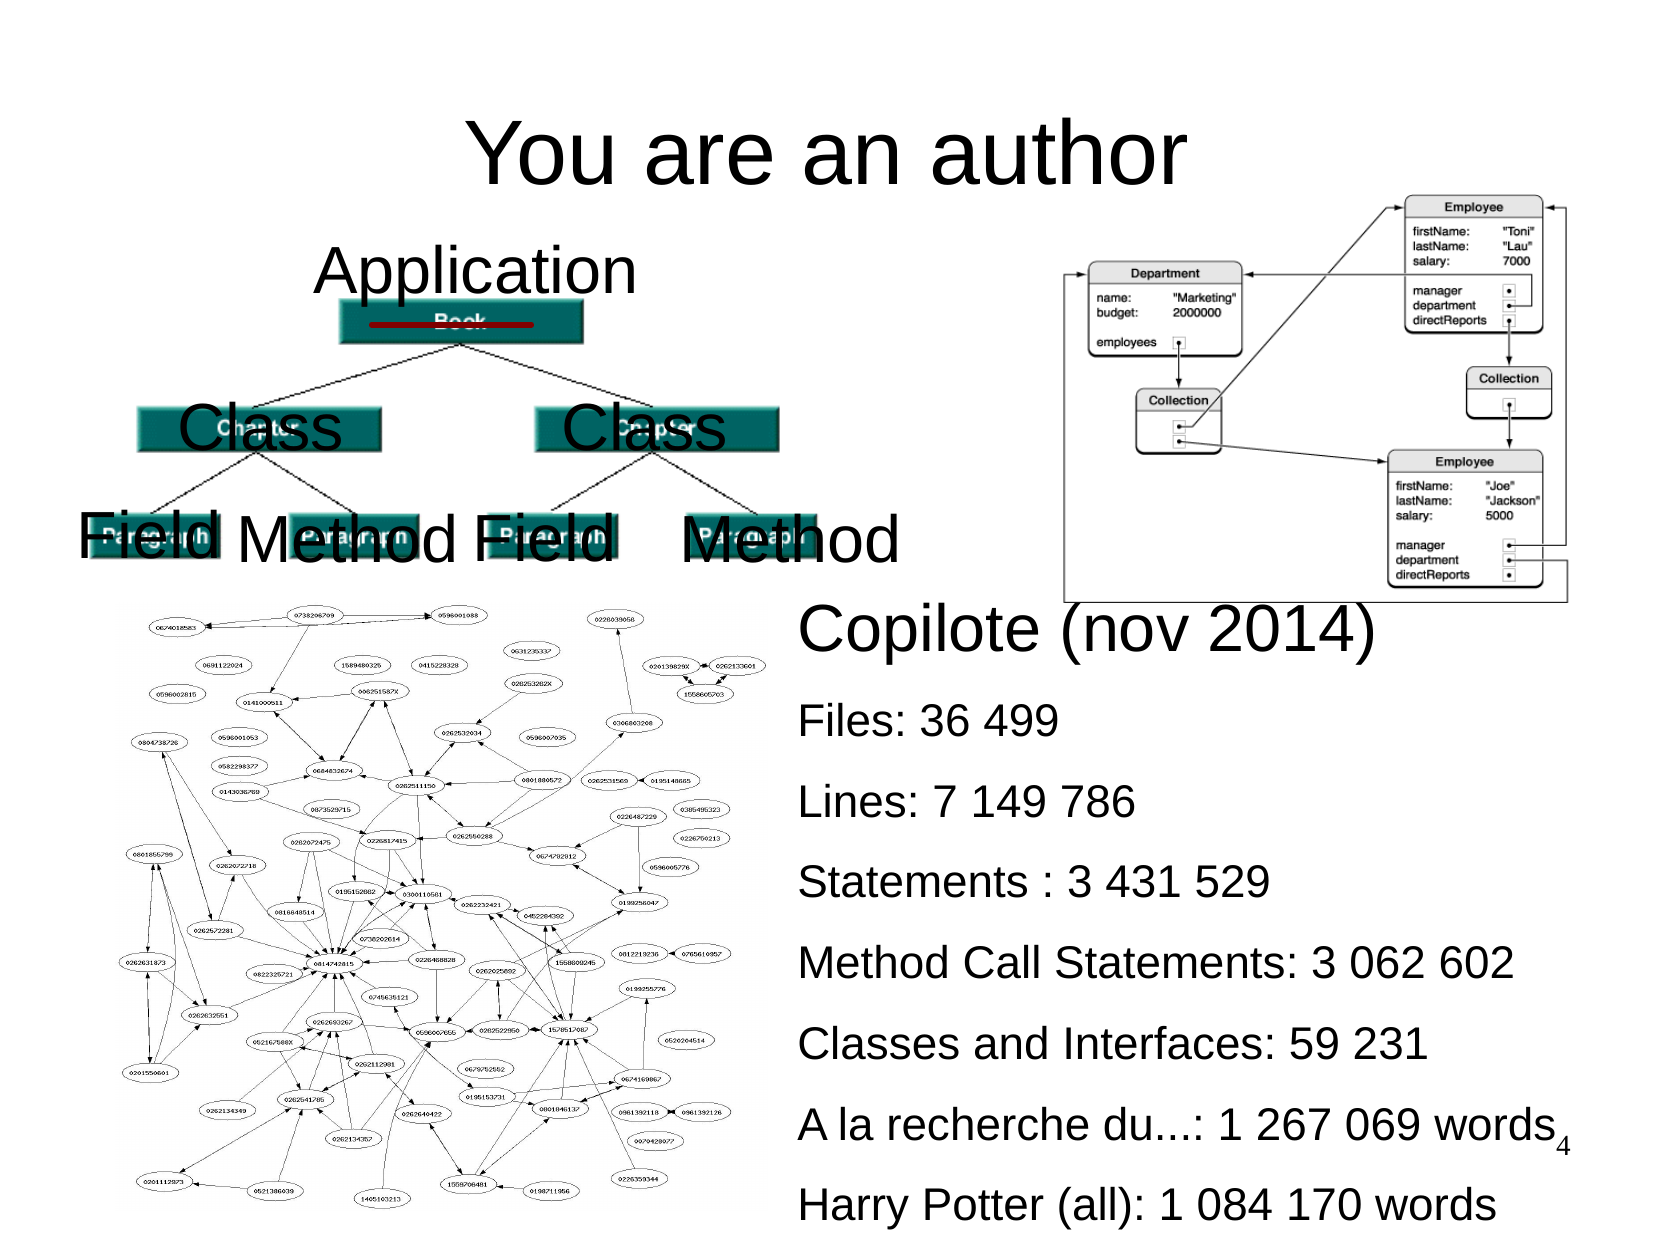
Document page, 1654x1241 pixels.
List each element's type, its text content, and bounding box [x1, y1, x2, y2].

picture [88, 298, 819, 562]
list Copilote (nov 2014) Files: 36 499 Lines: 7 149 786 Statements : 3 431 529 Method Call Statements: 3 062 602 Classes and Interfaces: 59 231 A la recherche du...: 1 267 069 words Harry Potter (all): 1 084 170 words [797, 590, 1636, 1241]
list Field [76, 498, 254, 574]
picture [115, 602, 768, 1211]
list Method [236, 501, 473, 577]
list Class [177, 389, 355, 465]
picture [1062, 194, 1570, 590]
list Application [313, 232, 650, 308]
list Class [561, 389, 739, 465]
title You are an author [82, 49, 1571, 257]
list Field [473, 501, 650, 576]
list Method [679, 501, 916, 577]
